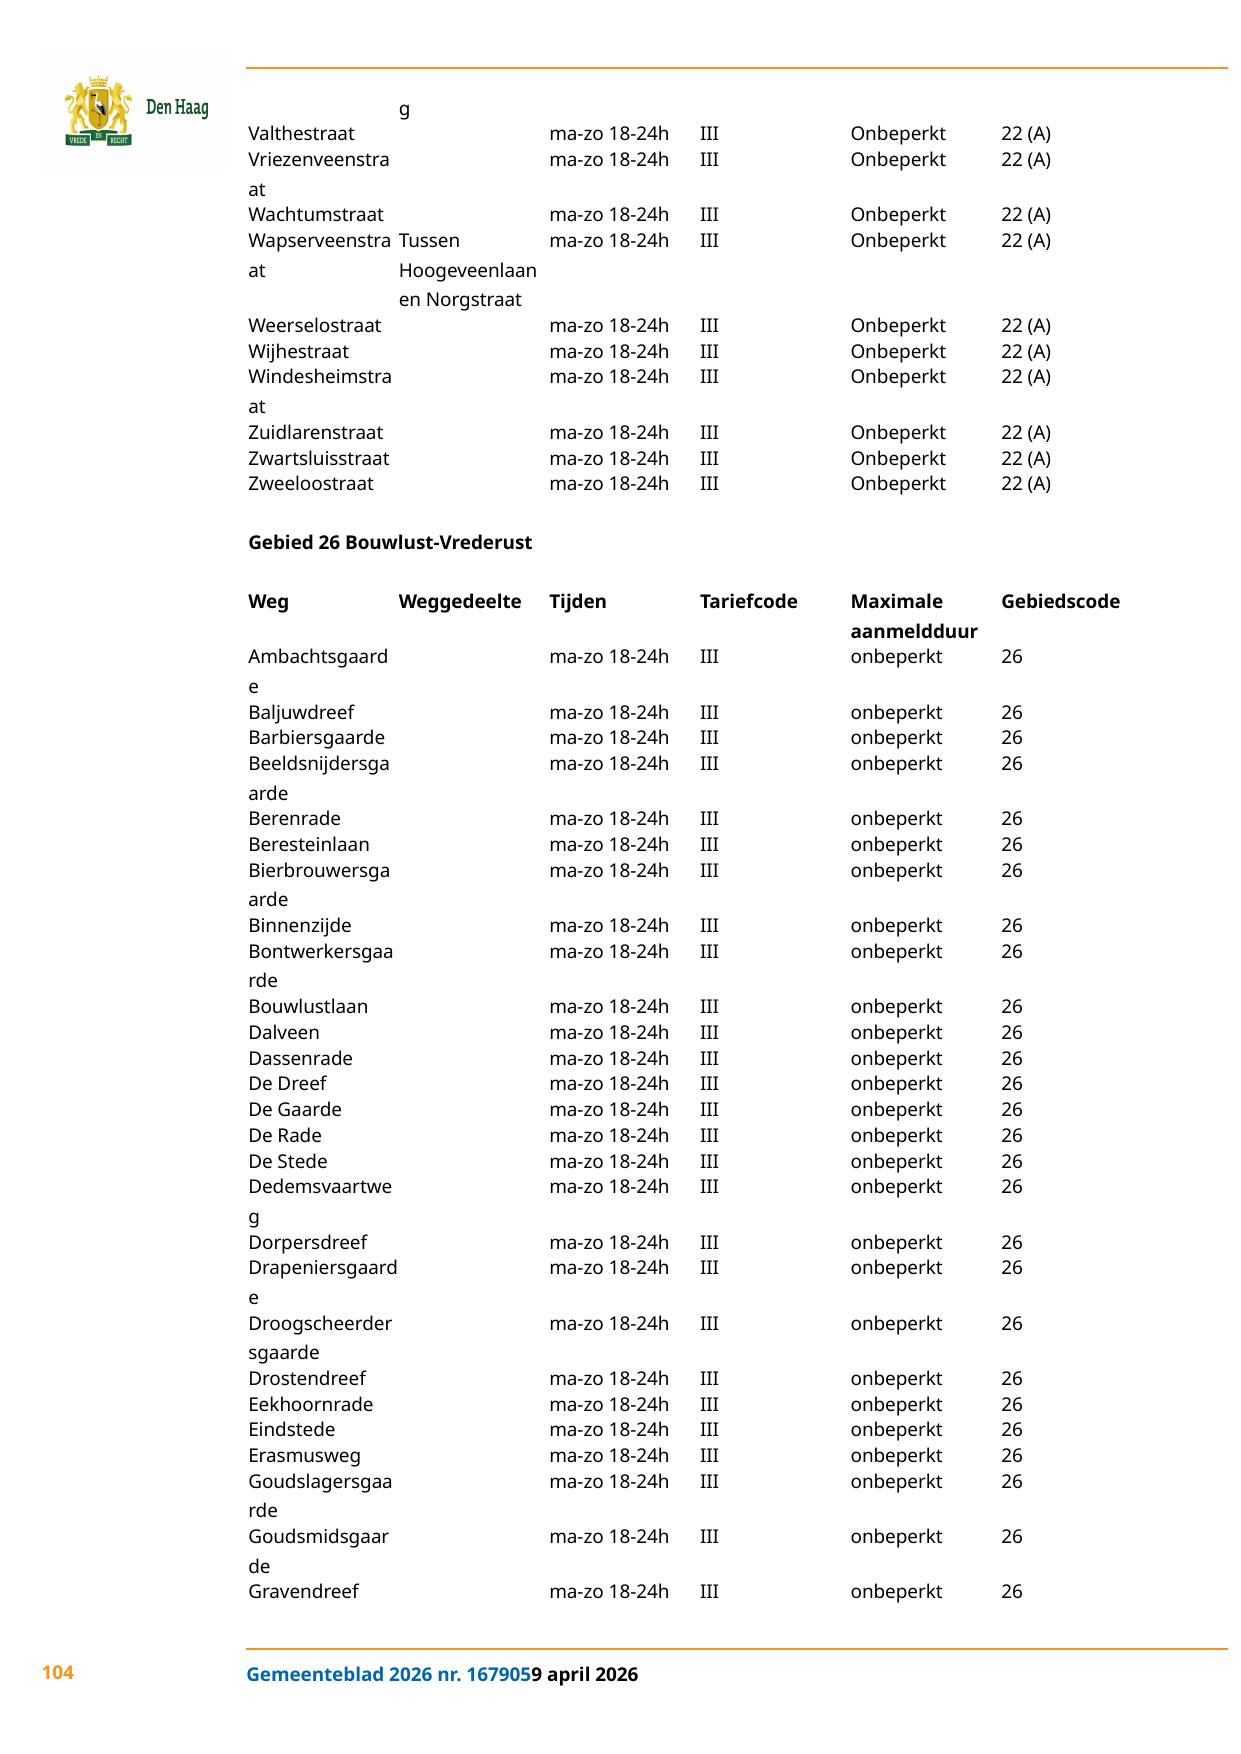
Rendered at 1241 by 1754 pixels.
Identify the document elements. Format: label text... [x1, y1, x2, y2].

table_cell III [700, 364, 850, 419]
table_cell III [700, 831, 850, 857]
table_cell 26 [1001, 857, 1152, 912]
table_cell Ambachtsgaarde [248, 644, 398, 699]
table_cell Bouwlustlaan [248, 994, 398, 1019]
table_cell III [700, 1096, 850, 1122]
table_cell [399, 1468, 549, 1523]
table_cell 22 (A) [1001, 470, 1152, 496]
table_cell ma-zo 18-24h [549, 750, 700, 806]
table_cell [399, 312, 549, 338]
table_cell [399, 1443, 549, 1468]
table_cell Eekhoornrade [248, 1391, 398, 1417]
table_cell 26 [1001, 1045, 1152, 1071]
table_cell 22 (A) [1001, 227, 1152, 312]
table_cell [399, 806, 549, 831]
table_cell [399, 202, 549, 227]
table_cell [399, 1417, 549, 1442]
table_cell Onbeperkt [850, 445, 1001, 470]
table_cell ma-zo 18-24h [549, 1468, 700, 1523]
table_cell ma-zo 18-24h [549, 1524, 700, 1579]
table_cell Bierbrouwersgaarde [248, 857, 398, 912]
table_cell 22 (A) [1001, 121, 1152, 146]
table_cell 26 [1001, 1391, 1152, 1417]
table_cell ma-zo 18-24h [549, 1365, 700, 1391]
table_cell ma-zo 18-24h [549, 1391, 700, 1417]
table_cell onbeperkt [850, 1391, 1001, 1417]
table_cell III [700, 913, 850, 938]
table_cell [399, 1148, 549, 1173]
table_cell ma-zo 18-24h [549, 202, 700, 227]
table_cell [399, 1229, 549, 1254]
table_cell 26 [1001, 1174, 1152, 1229]
table_cell Vriezenveenstraat [248, 146, 398, 202]
table_cell ma-zo 18-24h [549, 364, 700, 419]
table_cell [399, 1071, 549, 1096]
table_cell 22 (A) [1001, 146, 1152, 202]
table_cell onbeperkt [850, 938, 1001, 993]
table_cell Onbeperkt [850, 470, 1001, 496]
table_cell 26 [1001, 1148, 1152, 1173]
table_cell onbeperkt [850, 644, 1001, 699]
table_cell onbeperkt [850, 1148, 1001, 1173]
table_cell [399, 699, 549, 724]
picture [41, 47, 231, 172]
table_cell III [700, 227, 850, 312]
text Gebied 26 Bouwlust-Vrederust [248, 529, 1152, 555]
table_cell III [700, 1391, 850, 1417]
table_cell Onbeperkt [850, 312, 1001, 338]
table_cell [399, 1045, 549, 1071]
table_cell 26 [1001, 1443, 1152, 1468]
table_cell 22 (A) [1001, 445, 1152, 470]
table_cell 26 [1001, 644, 1152, 699]
table_cell onbeperkt [850, 1443, 1001, 1468]
table_header Maximale aanmeldduur [850, 588, 1001, 643]
table_cell [248, 95, 398, 121]
table_cell ma-zo 18-24h [549, 1255, 700, 1310]
table_cell [399, 1579, 549, 1604]
table_cell III [700, 994, 850, 1019]
table_cell Onbeperkt [850, 146, 1001, 202]
table_cell ma-zo 18-24h [549, 146, 700, 202]
table_cell onbeperkt [850, 1229, 1001, 1254]
table_cell 22 (A) [1001, 202, 1152, 227]
table_cell onbeperkt [850, 1255, 1001, 1310]
table_cell Erasmusweg [248, 1443, 398, 1468]
table_cell 26 [1001, 938, 1152, 993]
table_cell Baljuwdreef [248, 699, 398, 724]
table_cell ma-zo 18-24h [549, 1122, 700, 1148]
table_cell III [700, 419, 850, 445]
table_cell Wapserveenstraat [248, 227, 398, 312]
table_cell III [700, 202, 850, 227]
table_cell [399, 750, 549, 806]
table_cell III [700, 1468, 850, 1523]
table_cell De Gaarde [248, 1096, 398, 1122]
table_cell [399, 725, 549, 750]
table_cell Onbeperkt [850, 227, 1001, 312]
table_cell onbeperkt [850, 1019, 1001, 1045]
table_cell III [700, 445, 850, 470]
table_cell De Stede [248, 1148, 398, 1173]
table_cell 26 [1001, 1096, 1152, 1122]
table_cell [399, 1310, 549, 1365]
table_cell [399, 1365, 549, 1391]
table_cell Onbeperkt [850, 202, 1001, 227]
table_cell III [700, 338, 850, 364]
table_cell onbeperkt [850, 857, 1001, 912]
table_cell ma-zo 18-24h [549, 227, 700, 312]
table_cell [399, 857, 549, 912]
table_cell ma-zo 18-24h [549, 312, 700, 338]
table_header Tijden [549, 588, 700, 643]
table_cell onbeperkt [850, 1071, 1001, 1096]
table_cell III [700, 806, 850, 831]
table_cell [399, 1174, 549, 1229]
table_cell [399, 419, 549, 445]
table_cell III [700, 312, 850, 338]
table_cell Onbeperkt [850, 419, 1001, 445]
table_cell 26 [1001, 1071, 1152, 1096]
table_cell ma-zo 18-24h [549, 938, 700, 993]
table_cell Berenrade [248, 806, 398, 831]
table_cell 26 [1001, 750, 1152, 806]
table_cell III [700, 1443, 850, 1468]
table_cell De Dreef [248, 1071, 398, 1096]
table_cell ma-zo 18-24h [549, 1443, 700, 1468]
table_cell ma-zo 18-24h [549, 913, 700, 938]
table_cell III [700, 1365, 850, 1391]
table_cell III [700, 725, 850, 750]
table_cell onbeperkt [850, 1579, 1001, 1604]
table_cell onbeperkt [850, 1365, 1001, 1391]
table_cell III [700, 1019, 850, 1045]
table_cell [700, 95, 850, 121]
table_cell III [700, 1071, 850, 1096]
table_cell Zweeloostraat [248, 470, 398, 496]
table_cell 26 [1001, 1310, 1152, 1365]
table_cell ma-zo 18-24h [549, 806, 700, 831]
table_cell [399, 1524, 549, 1579]
table_cell III [700, 750, 850, 806]
table_cell ma-zo 18-24h [549, 1096, 700, 1122]
table_cell 26 [1001, 913, 1152, 938]
table_cell ma-zo 18-24h [549, 470, 700, 496]
table_cell ma-zo 18-24h [549, 1229, 700, 1254]
table_cell Barbiersgaarde [248, 725, 398, 750]
table_cell 22 (A) [1001, 338, 1152, 364]
table_cell ma-zo 18-24h [549, 1045, 700, 1071]
table_cell [399, 994, 549, 1019]
table_cell Gravendreef [248, 1579, 398, 1604]
table_cell onbeperkt [850, 994, 1001, 1019]
table_cell [399, 1391, 549, 1417]
table_cell 26 [1001, 1122, 1152, 1148]
table_cell ma-zo 18-24h [549, 338, 700, 364]
table_cell Bontwerkersgaarde [248, 938, 398, 993]
table_cell III [700, 1229, 850, 1254]
table_cell 26 [1001, 1365, 1152, 1391]
table_cell 26 [1001, 1229, 1152, 1254]
table_cell onbeperkt [850, 1122, 1001, 1148]
table_cell [399, 831, 549, 857]
table_cell [399, 938, 549, 993]
table_cell 26 [1001, 806, 1152, 831]
table_header Tariefcode [700, 588, 850, 643]
table_cell ma-zo 18-24h [549, 1417, 700, 1442]
table_cell 26 [1001, 1019, 1152, 1045]
table_cell Drostendreef [248, 1365, 398, 1391]
table_cell 26 [1001, 1417, 1152, 1442]
table_cell III [700, 1524, 850, 1579]
table_cell Eindstede [248, 1417, 398, 1442]
table_cell onbeperkt [850, 1310, 1001, 1365]
table_cell [399, 121, 549, 146]
table_cell 26 [1001, 994, 1152, 1019]
table_cell III [700, 1045, 850, 1071]
table_cell III [700, 1255, 850, 1310]
table_cell ma-zo 18-24h [549, 419, 700, 445]
table_cell [399, 364, 549, 419]
table_cell [1001, 95, 1152, 121]
table_cell [399, 644, 549, 699]
table_cell III [700, 1122, 850, 1148]
table_cell [399, 1255, 549, 1310]
table_cell Dassenrade [248, 1045, 398, 1071]
table_cell III [700, 121, 850, 146]
table_cell ma-zo 18-24h [549, 994, 700, 1019]
table_cell III [700, 1417, 850, 1442]
table_header Weggedeelte [399, 588, 549, 643]
table_cell onbeperkt [850, 1174, 1001, 1229]
table_cell onbeperkt [850, 1096, 1001, 1122]
table_cell [399, 470, 549, 496]
table_cell Onbeperkt [850, 364, 1001, 419]
table_cell ma-zo 18-24h [549, 445, 700, 470]
table_header Weg [248, 588, 398, 643]
table_cell Goudsmidsgaarde [248, 1524, 398, 1579]
table_cell Dorpersdreef [248, 1229, 398, 1254]
table_cell De Rade [248, 1122, 398, 1148]
table_cell III [700, 644, 850, 699]
table_cell onbeperkt [850, 725, 1001, 750]
table_cell ma-zo 18-24h [549, 1148, 700, 1173]
table_cell onbeperkt [850, 1524, 1001, 1579]
table_cell Goudslagersgaarde [248, 1468, 398, 1523]
table_cell ma-zo 18-24h [549, 1071, 700, 1096]
table_cell ma-zo 18-24h [549, 1579, 700, 1604]
table_cell ma-zo 18-24h [549, 725, 700, 750]
table_cell Onbeperkt [850, 338, 1001, 364]
table_cell III [700, 699, 850, 724]
table_cell onbeperkt [850, 806, 1001, 831]
table_cell onbeperkt [850, 699, 1001, 724]
table_cell [399, 338, 549, 364]
table_cell Weerselostraat [248, 312, 398, 338]
table_cell ma-zo 18-24h [549, 857, 700, 912]
table_header Gebiedscode [1001, 588, 1152, 643]
table_cell 26 [1001, 1579, 1152, 1604]
table_cell III [700, 938, 850, 993]
table_cell Beresteinlaan [248, 831, 398, 857]
table_cell [850, 95, 1001, 121]
table_cell onbeperkt [850, 1417, 1001, 1442]
table_cell [399, 445, 549, 470]
table_cell Wachtumstraat [248, 202, 398, 227]
table_cell 26 [1001, 831, 1152, 857]
table_cell onbeperkt [850, 831, 1001, 857]
table_cell [399, 913, 549, 938]
table_cell III [700, 1310, 850, 1365]
table_cell Zwartsluisstraat [248, 445, 398, 470]
table_cell ma-zo 18-24h [549, 121, 700, 146]
table_cell III [700, 1579, 850, 1604]
table_cell [399, 1096, 549, 1122]
table_cell Zuidlarenstraat [248, 419, 398, 445]
table_cell III [700, 857, 850, 912]
table_cell [399, 146, 549, 202]
table_cell Tussen Hoogeveenlaan en Norgstraat [399, 227, 549, 312]
table_cell 22 (A) [1001, 419, 1152, 445]
table_cell III [700, 146, 850, 202]
table_cell ma-zo 18-24h [549, 1019, 700, 1045]
table_cell III [700, 1148, 850, 1173]
table_cell Droogscheerdersgaarde [248, 1310, 398, 1365]
table_cell [399, 1122, 549, 1148]
table_cell Drapeniersgaarde [248, 1255, 398, 1310]
table_cell g [399, 95, 549, 121]
table_cell Beeldsnijdersgaarde [248, 750, 398, 806]
table_cell ma-zo 18-24h [549, 644, 700, 699]
table_cell Dedemsvaartweg [248, 1174, 398, 1229]
table_cell onbeperkt [850, 750, 1001, 806]
table_cell III [700, 470, 850, 496]
table_cell ma-zo 18-24h [549, 1310, 700, 1365]
table_cell 22 (A) [1001, 364, 1152, 419]
table_cell onbeperkt [850, 1045, 1001, 1071]
table_cell Binnenzijde [248, 913, 398, 938]
table_cell 26 [1001, 1255, 1152, 1310]
table_cell onbeperkt [850, 1468, 1001, 1523]
table_cell [549, 95, 700, 121]
table_cell III [700, 1174, 850, 1229]
table_cell Windesheimstraat [248, 364, 398, 419]
table_cell ma-zo 18-24h [549, 699, 700, 724]
table_cell 26 [1001, 699, 1152, 724]
table_cell 26 [1001, 1524, 1152, 1579]
table_cell 26 [1001, 725, 1152, 750]
table_cell Onbeperkt [850, 121, 1001, 146]
table_cell Wijhestraat [248, 338, 398, 364]
table_cell [399, 1019, 549, 1045]
table_cell Dalveen [248, 1019, 398, 1045]
table_cell 22 (A) [1001, 312, 1152, 338]
table_cell Valthestraat [248, 121, 398, 146]
table_cell ma-zo 18-24h [549, 1174, 700, 1229]
table_cell 26 [1001, 1468, 1152, 1523]
table_cell onbeperkt [850, 913, 1001, 938]
table_cell ma-zo 18-24h [549, 831, 700, 857]
